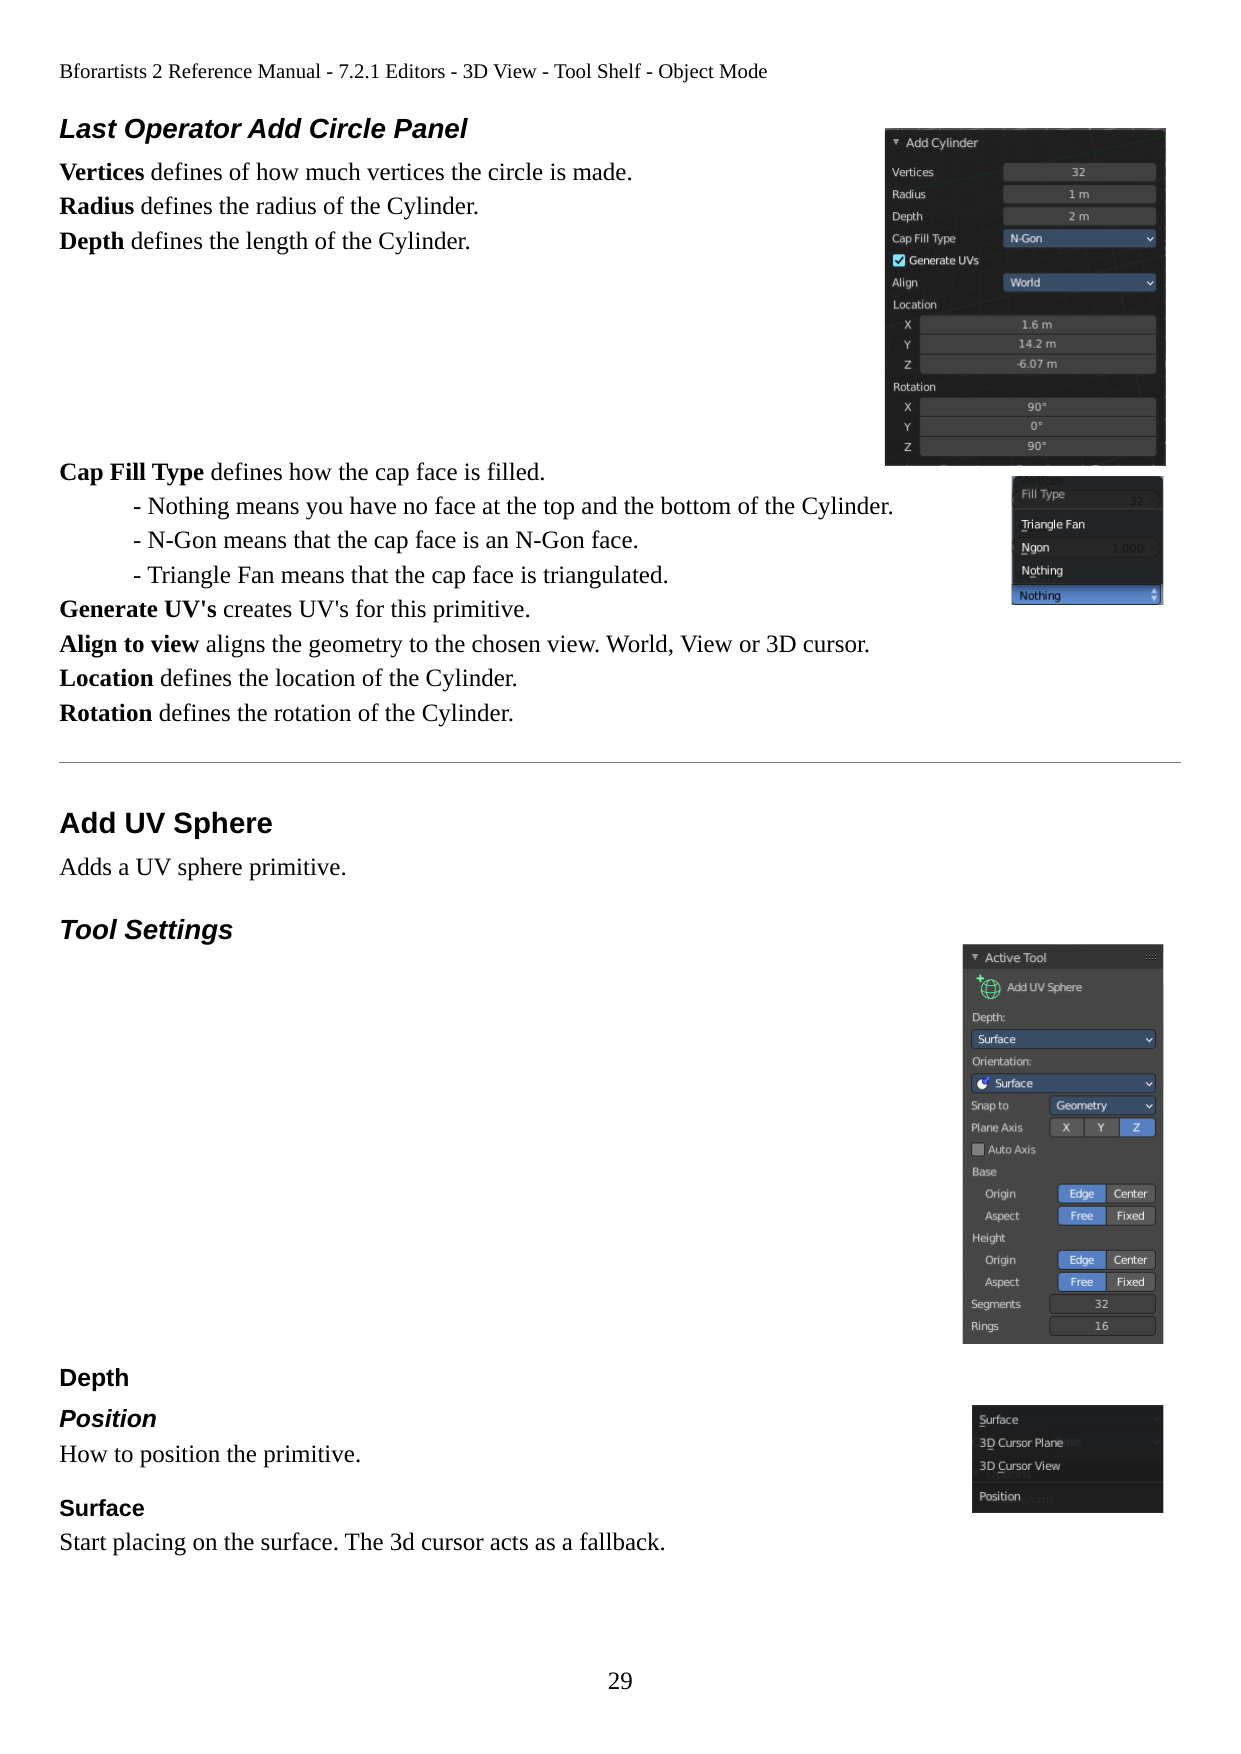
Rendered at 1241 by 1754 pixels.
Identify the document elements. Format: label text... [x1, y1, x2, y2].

text How to position the primitive. [59, 1439, 972, 1468]
subtitle Surface [59, 1494, 1181, 1521]
subtitle Tool Settings [59, 914, 1181, 946]
picture [972, 1405, 1164, 1513]
subtitle Depth [59, 1363, 1181, 1392]
text Adds a UV sphere primitive. [59, 852, 1181, 881]
picture [962, 944, 1164, 1344]
picture [884, 128, 1166, 466]
picture [1011, 476, 1164, 605]
subtitle Last Operator Add Circle Panel [59, 113, 1181, 144]
text Vertices defines of how much vertices the circle is made. Radius defines the radius of the Cylinder. Depth defines the length of the Cylinder. [59, 157, 884, 255]
subtitle Position [59, 1404, 1181, 1433]
subtitle Add UV Sphere [59, 806, 1181, 839]
text Start placing on the surface. The 3d cursor acts as a fallback. [59, 1527, 1181, 1556]
text Cap Fill Type defines how the cap face is filled. - Nothing means you have no face at the top and the bottom of the Cylinder. - N-Gon means that the cap face is an N-Gon face. - Triangle Fan means that the cap face is triangulated. Generate UV's creates UV's for this primitive. Align to view aligns the geometry to the chosen view. World, View or 3D cursor. Location defines the location of the Cylinder. Rotation defines the rotation of the Cylinder. [59, 422, 1181, 727]
